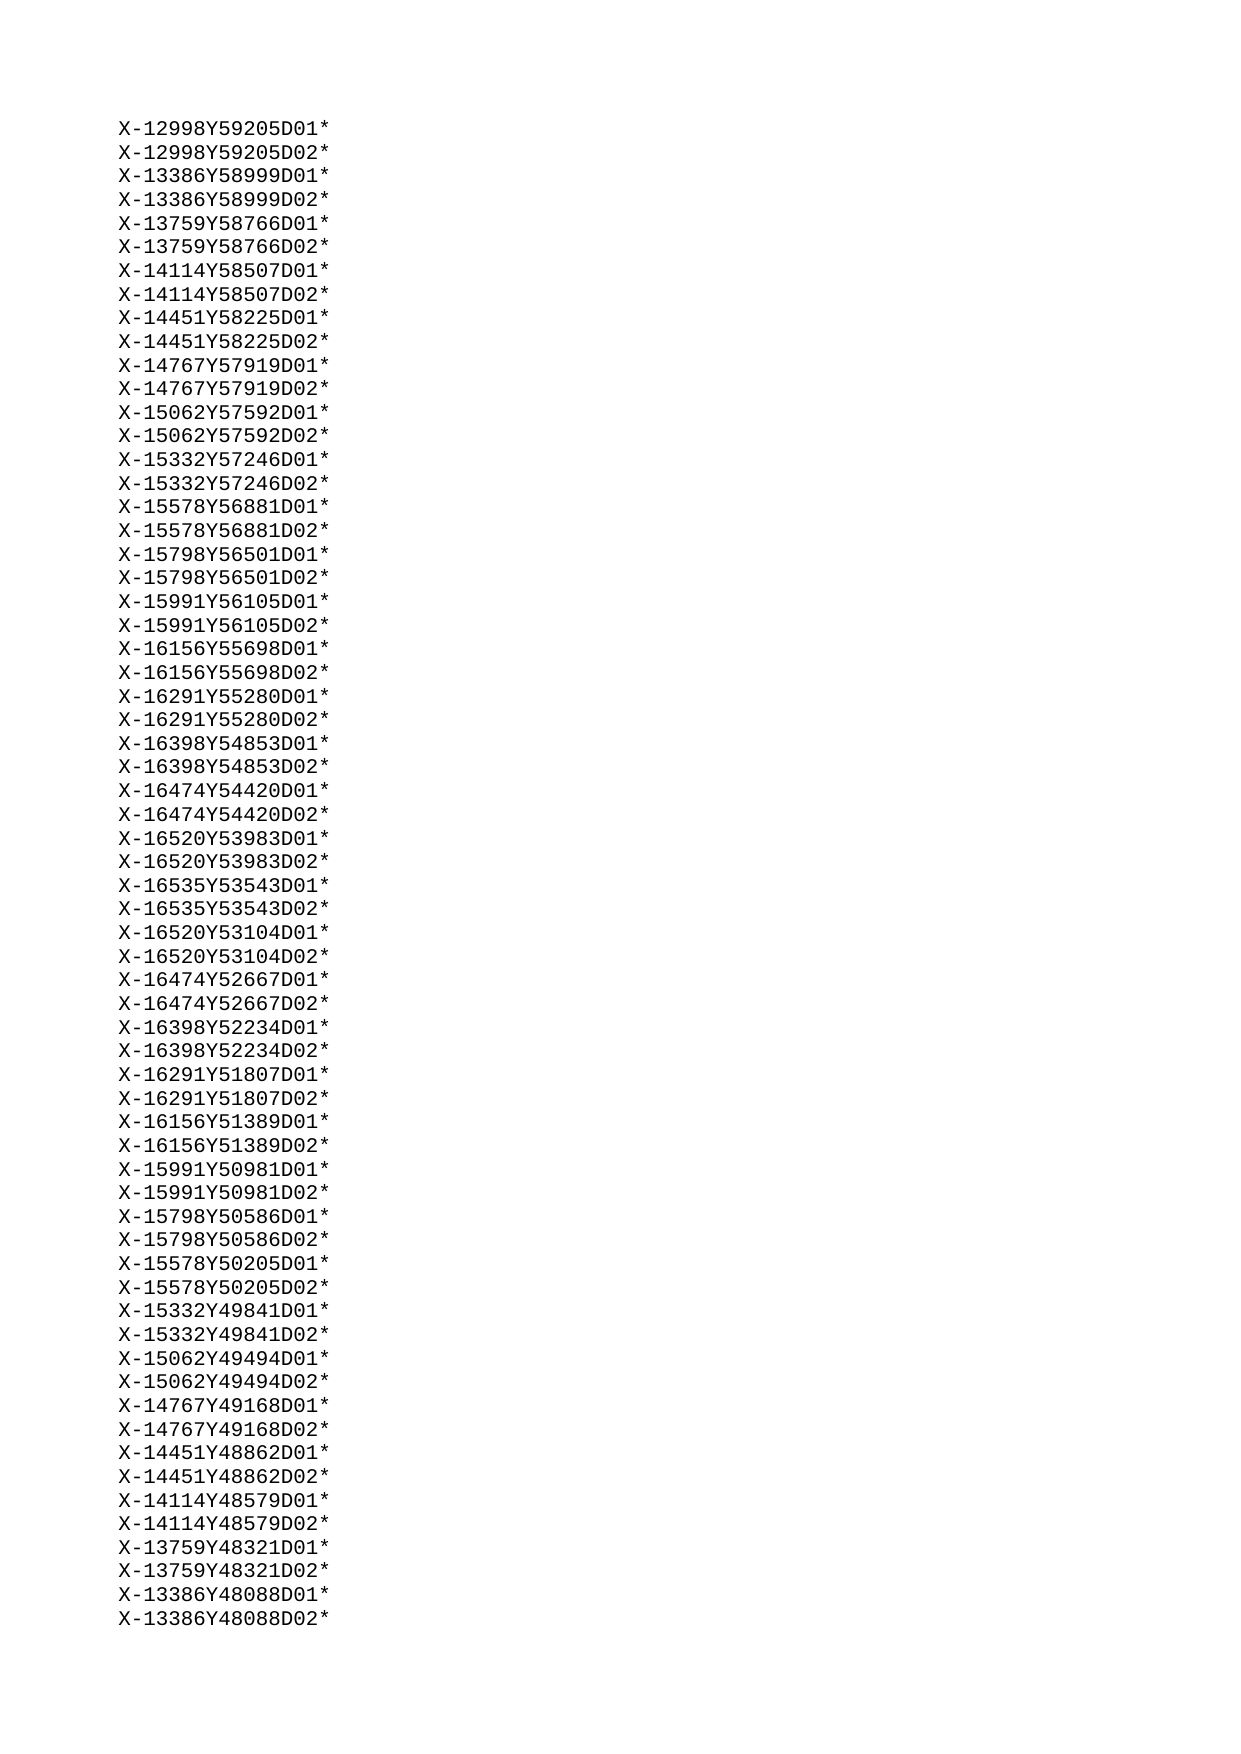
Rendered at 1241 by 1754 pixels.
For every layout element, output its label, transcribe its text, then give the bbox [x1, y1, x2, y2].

text X-15062Y49494D02* [118, 1371, 1122, 1395]
text X-15991Y56105D02* [118, 615, 1122, 638]
text X-16156Y55698D02* [118, 662, 1122, 686]
text X-14767Y57919D02* [118, 378, 1122, 402]
text X-14451Y48862D01* [118, 1442, 1122, 1466]
text X-16156Y55698D01* [118, 638, 1122, 662]
text X-14114Y58507D02* [118, 284, 1122, 307]
text X-15062Y57592D01* [118, 402, 1122, 426]
text X-15991Y56105D01* [118, 591, 1122, 615]
text X-16291Y55280D02* [118, 709, 1122, 733]
text X-13386Y58999D01* [118, 165, 1122, 189]
text X-15578Y50205D01* [118, 1253, 1122, 1277]
text X-16291Y51807D01* [118, 1064, 1122, 1088]
text X-13759Y58766D01* [118, 213, 1122, 236]
text X-13386Y48088D01* [118, 1584, 1122, 1608]
text X-12998Y59205D02* [118, 142, 1122, 165]
text X-16156Y51389D01* [118, 1111, 1122, 1135]
text X-15062Y49494D01* [118, 1348, 1122, 1371]
text X-13759Y48321D02* [118, 1561, 1122, 1584]
text X-15798Y50586D01* [118, 1206, 1122, 1229]
text X-13759Y58766D02* [118, 236, 1122, 260]
text X-15332Y57246D01* [118, 449, 1122, 473]
text X-15578Y56881D01* [118, 496, 1122, 520]
text X-14767Y49168D01* [118, 1395, 1122, 1419]
text X-15991Y50981D02* [118, 1182, 1122, 1206]
text X-14767Y49168D02* [118, 1419, 1122, 1442]
text X-16520Y53104D01* [118, 922, 1122, 946]
text X-15578Y56881D02* [118, 520, 1122, 544]
text X-15578Y50205D02* [118, 1277, 1122, 1300]
text X-16474Y52667D02* [118, 993, 1122, 1017]
text X-16474Y52667D01* [118, 969, 1122, 993]
text X-14451Y58225D01* [118, 307, 1122, 331]
text X-15332Y49841D02* [118, 1324, 1122, 1348]
text X-15332Y57246D02* [118, 473, 1122, 496]
text X-15798Y56501D01* [118, 544, 1122, 567]
text X-13386Y48088D02* [118, 1608, 1122, 1631]
text X-16535Y53543D01* [118, 875, 1122, 898]
text X-14451Y48862D02* [118, 1466, 1122, 1489]
text X-14451Y58225D02* [118, 331, 1122, 354]
text X-16398Y52234D01* [118, 1017, 1122, 1040]
text X-14114Y58507D01* [118, 260, 1122, 284]
text X-16535Y53543D02* [118, 898, 1122, 922]
text X-16156Y51389D02* [118, 1135, 1122, 1158]
text X-16474Y54420D02* [118, 804, 1122, 827]
text X-16398Y54853D02* [118, 757, 1122, 780]
text X-15798Y56501D02* [118, 567, 1122, 591]
text X-14114Y48579D02* [118, 1513, 1122, 1537]
text X-16520Y53983D01* [118, 827, 1122, 851]
text X-16398Y54853D01* [118, 733, 1122, 757]
text X-16520Y53104D02* [118, 946, 1122, 969]
text X-15991Y50981D01* [118, 1158, 1122, 1182]
text X-16520Y53983D02* [118, 851, 1122, 875]
text X-16291Y51807D02* [118, 1088, 1122, 1111]
text X-14767Y57919D01* [118, 354, 1122, 378]
text X-13759Y48321D01* [118, 1537, 1122, 1561]
text X-15062Y57592D02* [118, 426, 1122, 449]
text X-13386Y58999D02* [118, 189, 1122, 213]
text X-16398Y52234D02* [118, 1040, 1122, 1064]
text X-15332Y49841D01* [118, 1300, 1122, 1324]
text X-12998Y59205D01* [118, 118, 1122, 142]
text X-14114Y48579D01* [118, 1489, 1122, 1513]
text X-16291Y55280D01* [118, 686, 1122, 709]
text X-16474Y54420D01* [118, 780, 1122, 804]
text X-15798Y50586D02* [118, 1229, 1122, 1253]
